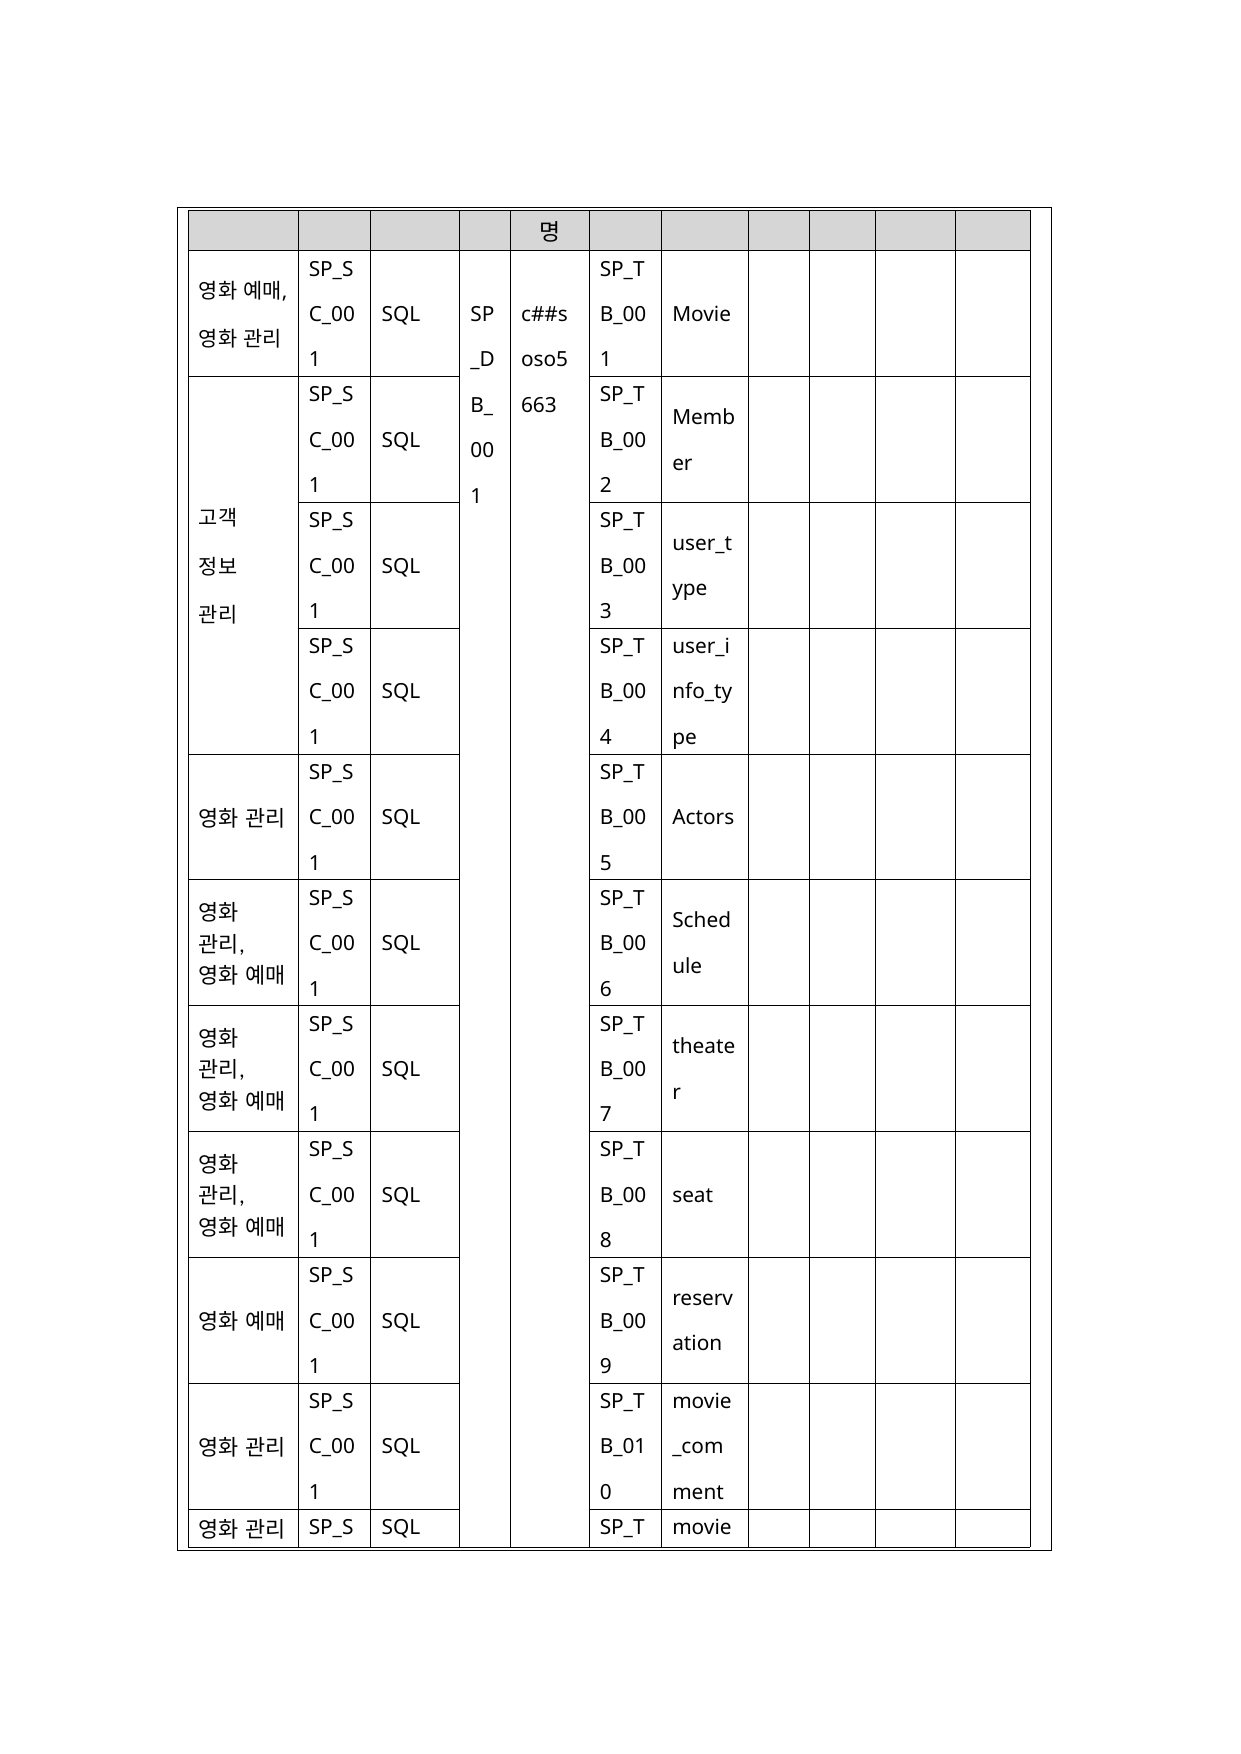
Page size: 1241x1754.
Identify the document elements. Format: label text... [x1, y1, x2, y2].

table_cell SQL [371, 1258, 459, 1383]
table_cell 영화 관리, 영화 예매 [189, 1006, 298, 1131]
table_cell [956, 755, 1030, 879]
table_cell [876, 1258, 955, 1383]
table_cell [956, 1510, 1030, 1547]
table_cell SQL [371, 755, 459, 879]
table_cell [810, 1132, 875, 1257]
table_cell [876, 1510, 955, 1547]
table_cell SQL [371, 1384, 459, 1508]
table_cell SQL [371, 1006, 459, 1131]
table_cell 영화 예매, 영화 관리 [189, 251, 298, 376]
table_header [189, 211, 298, 250]
table_cell [590, 211, 661, 250]
table_cell SP_T [590, 1510, 661, 1547]
table_cell SP_SC_001 [299, 629, 370, 753]
table_cell [956, 1258, 1030, 1383]
table_cell 영화 관리, 영화 예매 [189, 880, 298, 1005]
table_cell SP_TB_003 [590, 503, 661, 628]
table_cell [956, 629, 1030, 753]
table_cell SQL [371, 1510, 459, 1547]
table_header [178, 208, 1051, 1550]
table_cell SP_TB_007 [590, 1006, 661, 1131]
table_cell 영화 관리, 영화 예매 [189, 1132, 298, 1257]
table_cell SP_SC_001 [299, 1258, 370, 1383]
table_cell 고객 정보 관리 [189, 377, 298, 753]
table_cell Actors [662, 755, 748, 879]
table_cell SQL [371, 880, 459, 1005]
table_cell 영화 관리 [189, 1384, 298, 1508]
table_cell [956, 377, 1030, 502]
table_cell SP_TB_008 [590, 1132, 661, 1257]
table_cell [371, 211, 459, 250]
table_cell theater [662, 1006, 748, 1131]
table_cell Movie [662, 251, 748, 376]
table_cell SP_SC_001 [299, 377, 370, 502]
table_cell user_info_type [662, 629, 748, 753]
table_cell [749, 1006, 809, 1131]
table_cell Schedule [662, 880, 748, 1005]
table_cell SQL [371, 629, 459, 753]
table_cell user_type [662, 503, 748, 628]
table_cell c##soso5663 [511, 251, 589, 1547]
table_cell SP_SC_001 [299, 880, 370, 1005]
table_cell [810, 755, 875, 879]
table_cell SP_S [299, 1510, 370, 1547]
table_cell Member [662, 377, 748, 502]
table_cell [810, 211, 875, 250]
table_cell SP_TB_001 [590, 251, 661, 376]
table_cell SP_SC_001 [299, 251, 370, 376]
table_cell [956, 503, 1030, 628]
table_cell [749, 503, 809, 628]
table_cell movie_comment [662, 1384, 748, 1508]
table_cell 명 [511, 211, 589, 250]
table_cell [810, 503, 875, 628]
table_cell [460, 211, 510, 250]
table_cell [749, 1258, 809, 1383]
table_cell SP_SC_001 [299, 503, 370, 628]
table_cell [810, 377, 875, 502]
table_cell [956, 1006, 1030, 1131]
table_cell [749, 1384, 809, 1508]
table_cell [956, 880, 1030, 1005]
table_cell [956, 1132, 1030, 1257]
table_cell [876, 880, 955, 1005]
table_cell movie [662, 1510, 748, 1547]
table_cell [876, 503, 955, 628]
table_cell SP_TB_005 [590, 755, 661, 879]
table_cell SP_SC_001 [299, 755, 370, 879]
table_cell 영화 예매 [189, 1258, 298, 1383]
table_cell [749, 1510, 809, 1547]
table_cell [876, 1006, 955, 1131]
table_cell SQL [371, 251, 459, 376]
table_cell SP_SC_001 [299, 1384, 370, 1508]
table_cell [810, 1510, 875, 1547]
table_cell [662, 211, 748, 250]
table_cell SP_DB_001 [460, 251, 510, 1547]
table_cell [810, 629, 875, 753]
table_cell 영화 관리 [189, 1510, 298, 1547]
table_cell SQL [371, 503, 459, 628]
table_cell [956, 1384, 1030, 1508]
table_header [876, 211, 955, 250]
table_cell [876, 1384, 955, 1508]
table_cell [810, 1384, 875, 1508]
table_cell [810, 1258, 875, 1383]
table_cell [749, 755, 809, 879]
table_cell [876, 377, 955, 502]
table_header [956, 211, 1030, 250]
table_cell SP_SC_001 [299, 1006, 370, 1131]
table_cell [749, 211, 809, 250]
table_cell reservation [662, 1258, 748, 1383]
table_cell [299, 211, 370, 250]
table_cell SQL [371, 1132, 459, 1257]
table_cell SP_TB_010 [590, 1384, 661, 1508]
table_cell 영화 관리 [189, 755, 298, 879]
table_cell SP_TB_009 [590, 1258, 661, 1383]
table_cell SP_TB_002 [590, 377, 661, 502]
table_cell [810, 1006, 875, 1131]
table_cell [876, 251, 955, 376]
table_cell SP_TB_004 [590, 629, 661, 753]
table_cell [876, 755, 955, 879]
table_cell [876, 629, 955, 753]
table_cell [749, 880, 809, 1005]
table_cell [749, 251, 809, 376]
table_cell SP_TB_006 [590, 880, 661, 1005]
table_cell [810, 251, 875, 376]
table_cell [749, 629, 809, 753]
table_cell [749, 377, 809, 502]
table_cell [876, 1132, 955, 1257]
table_cell seat [662, 1132, 748, 1257]
table_cell [749, 1132, 809, 1257]
table_cell SQL [371, 377, 459, 502]
table_cell [810, 880, 875, 1005]
table_cell [956, 251, 1030, 376]
table_cell SP_SC_001 [299, 1132, 370, 1257]
